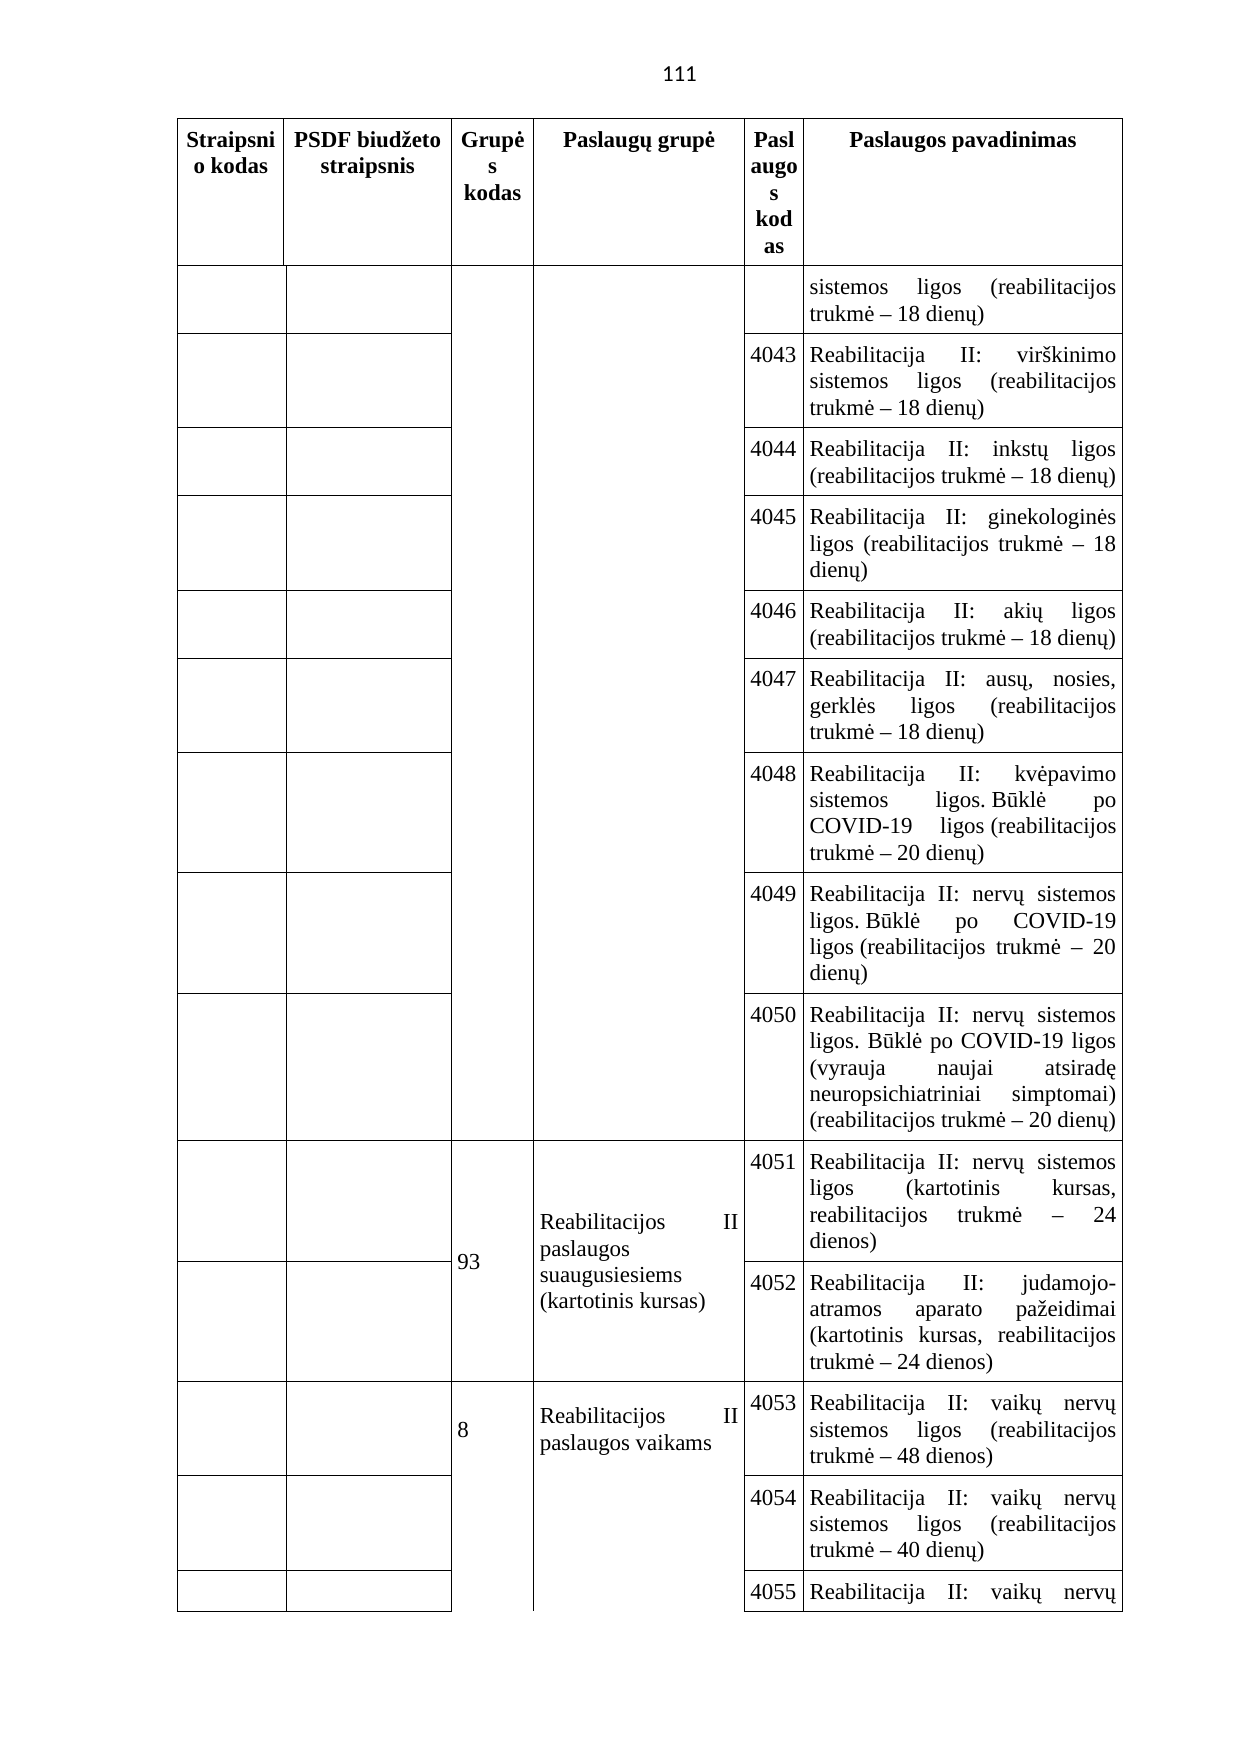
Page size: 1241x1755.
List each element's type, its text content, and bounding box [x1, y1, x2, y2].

table_header PSDF biudžeto straipsnis [284, 119, 451, 265]
table_cell [452, 266, 533, 333]
table_cell 4055 [745, 1571, 803, 1611]
table_cell [178, 873, 286, 993]
table_header Paslaugos pavadinimas [804, 119, 1122, 265]
table_cell Reabilitacija II: nervų sistemos ligos. Būklė po COVID-19 ligos (vyrauja naujai atsiradę neuropsichiatriniai simptomai) (reabilitacijos trukmė – 20 dienų) [804, 994, 1122, 1140]
table_cell [452, 993, 533, 1140]
table_cell [452, 427, 533, 495]
table_cell [178, 334, 286, 427]
table_cell [452, 872, 533, 993]
table_cell [178, 591, 286, 657]
table_cell Reabilitacija II: judamojo-atramos aparato pažeidimai (kartotinis kursas, reabilitacijos trukmė – 24 dienos) [804, 1262, 1122, 1381]
table_cell [178, 753, 286, 872]
table_cell sistemos ligos (reabilitacijos trukmė – 18 dienų) [804, 266, 1122, 333]
table_cell 93 [452, 1141, 533, 1381]
table_cell [452, 752, 533, 872]
table_cell 4053 [745, 1382, 803, 1475]
table_cell 4048 [745, 753, 803, 872]
table_cell [287, 334, 451, 427]
table_cell Reabilitacija II: ginekologinės ligos (reabilitacijos trukmė – 18 dienų) [804, 496, 1122, 589]
table_cell [534, 427, 744, 495]
table_cell 4043 [745, 334, 803, 427]
table_cell Reabilitacija II: kvėpavimo sistemos ligos. Būklė po COVID-19 ligos (reabilitacijos trukmė – 20 dienų) [804, 753, 1122, 872]
table_cell Reabilitacija II: vaikų nervų sistemos ligos (reabilitacijos trukmė – 40 dienų) [804, 1476, 1122, 1570]
table_cell [534, 658, 744, 752]
table_cell [452, 1475, 533, 1570]
table_cell [287, 591, 451, 657]
table_cell [178, 659, 286, 752]
table_header Grupės kodas [452, 119, 533, 265]
table_cell [745, 266, 803, 333]
table_cell Reabilitacijos II paslaugos vaikams [534, 1382, 744, 1475]
table_cell [287, 994, 451, 1140]
table_cell [287, 1476, 451, 1570]
table_cell [534, 590, 744, 657]
table_cell [452, 495, 533, 589]
table_cell 4054 [745, 1476, 803, 1570]
table_cell [452, 590, 533, 657]
table_cell 4051 [745, 1141, 803, 1261]
table_cell [287, 1382, 451, 1475]
table_cell [178, 1141, 286, 1261]
table_cell [178, 994, 286, 1140]
table_cell 4049 [745, 873, 803, 993]
table_cell [178, 266, 286, 333]
table_cell [534, 872, 744, 993]
table_header Paslaugų grupė [534, 119, 744, 265]
table_cell [178, 496, 286, 589]
table_cell [534, 495, 744, 589]
table_cell 4047 [745, 659, 803, 752]
table_cell [287, 428, 451, 495]
table_cell [287, 1571, 451, 1611]
table_cell [534, 266, 744, 333]
table_cell [178, 1571, 286, 1611]
table_cell Reabilitacija II: inkstų ligos (reabilitacijos trukmė – 18 dienų) [804, 428, 1122, 495]
table_cell 4045 [745, 496, 803, 589]
table_cell [287, 753, 451, 872]
table_cell [534, 333, 744, 427]
table_cell [287, 1262, 451, 1381]
table_cell [452, 658, 533, 752]
table_cell [178, 1262, 286, 1381]
table_cell Reabilitacija II: nervų sistemos ligos (kartotinis kursas, reabilitacijos trukmė – 24 dienos) [804, 1141, 1122, 1261]
table_cell 4046 [745, 591, 803, 657]
table_cell [452, 333, 533, 427]
table_cell Reabilitacija II: nervų sistemos ligos. Būklė po COVID-19 ligos (reabilitacijos trukmė – 20 dienų) [804, 873, 1122, 993]
table_cell [287, 496, 451, 589]
table_cell Reabilitacija II: vaikų nervų [804, 1571, 1122, 1611]
table_cell Reabilitacija II: ausų, nosies, gerklės ligos (reabilitacijos trukmė – 18 dienų) [804, 659, 1122, 752]
table_cell 4052 [745, 1262, 803, 1381]
table_cell [534, 993, 744, 1140]
table_cell [287, 659, 451, 752]
table_cell [178, 1382, 286, 1475]
table_cell 4044 [745, 428, 803, 495]
table_header Paslaugos kodas [745, 119, 803, 265]
table_cell Reabilitacija II: akių ligos (reabilitacijos trukmė – 18 dienų) [804, 591, 1122, 657]
table_cell [534, 752, 744, 872]
table_cell 8 [452, 1382, 533, 1475]
table_cell 4050 [745, 994, 803, 1140]
table_cell Reabilitacijos II paslaugos suaugusiesiems (kartotinis kursas) [534, 1141, 744, 1381]
table_cell [287, 873, 451, 993]
table_cell [534, 1475, 744, 1570]
table_cell [178, 428, 286, 495]
table_cell Reabilitacija II: virškinimo sistemos ligos (reabilitacijos trukmė – 18 dienų) [804, 334, 1122, 427]
table_cell [287, 1141, 451, 1261]
table_cell Reabilitacija II: vaikų nervų sistemos ligos (reabilitacijos trukmė – 48 dienos) [804, 1382, 1122, 1475]
table_cell [534, 1570, 744, 1611]
table_header Straipsnio kodas [178, 119, 283, 265]
table_cell [178, 1476, 286, 1570]
table_cell [452, 1570, 533, 1611]
table_cell [287, 266, 451, 333]
